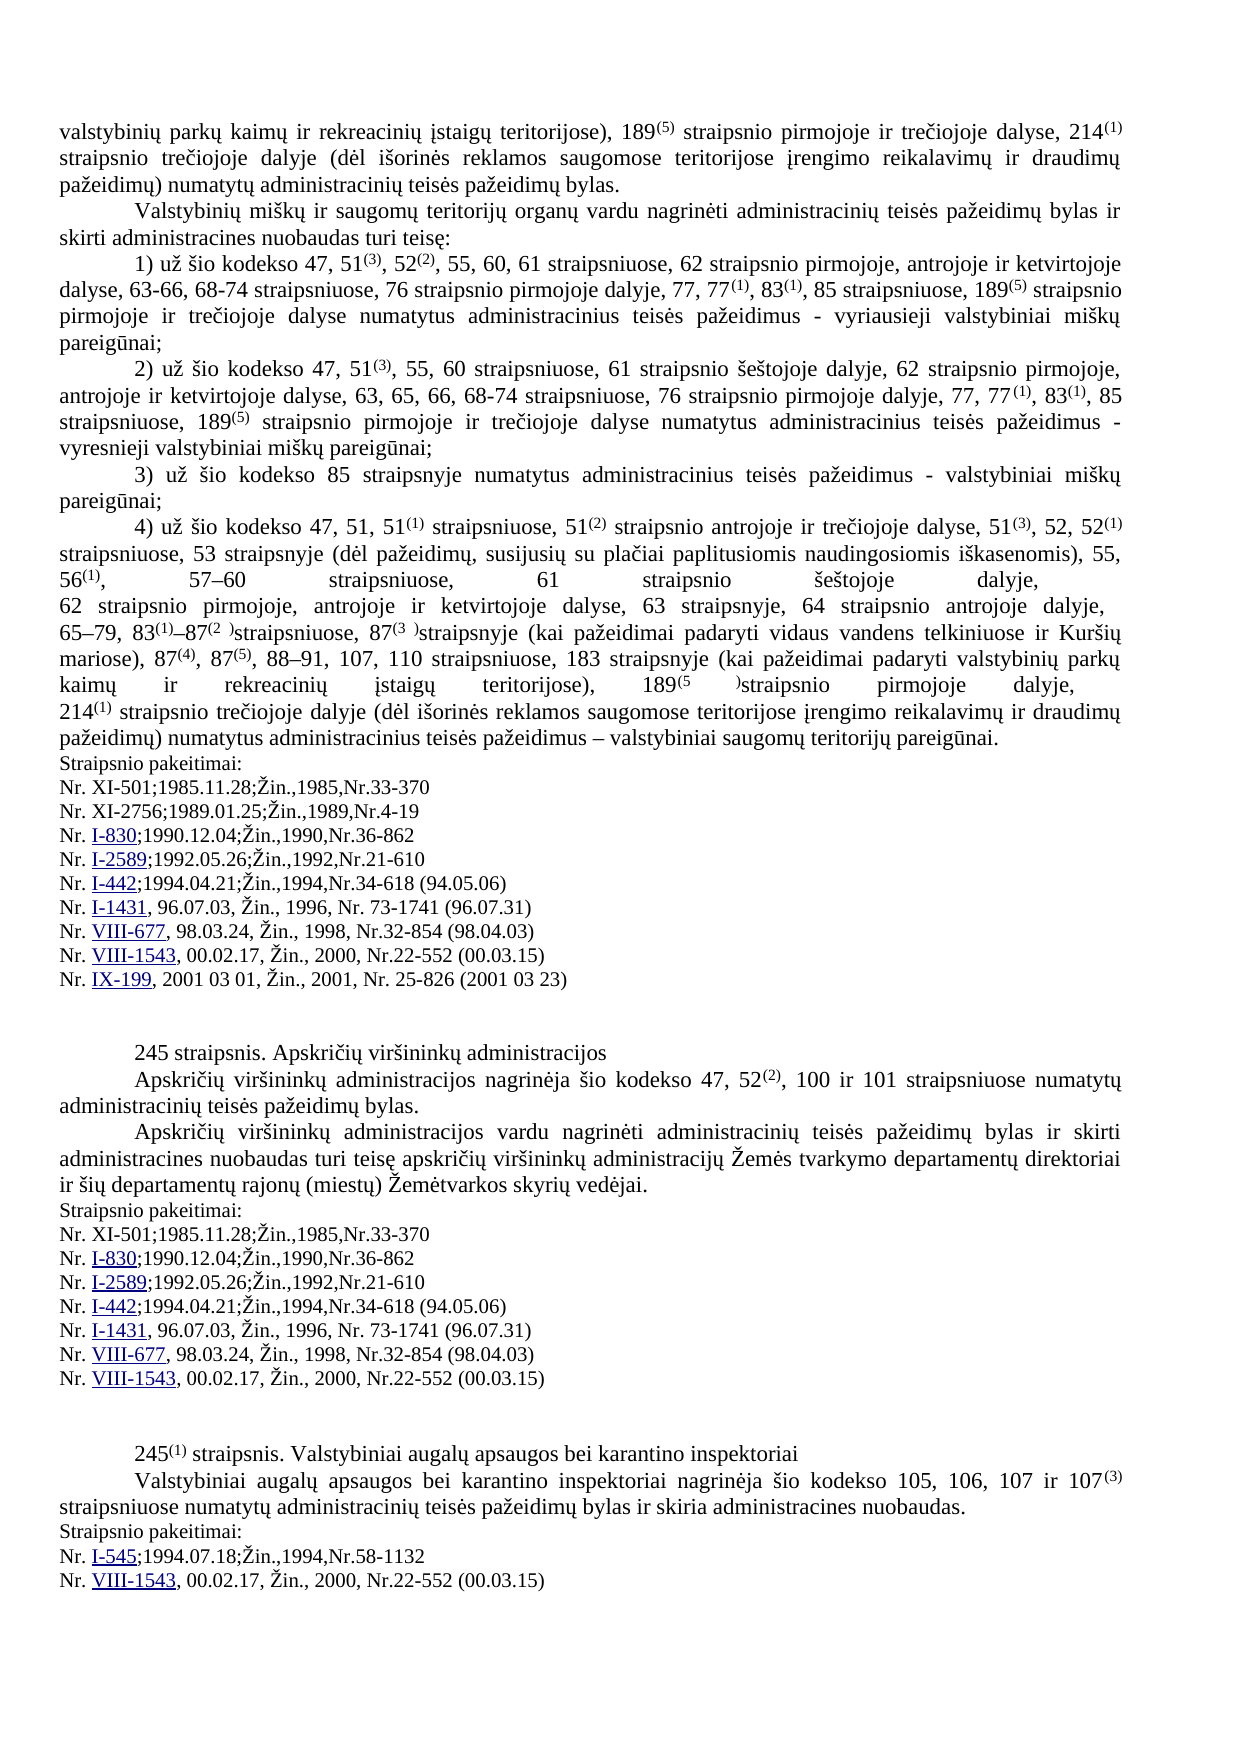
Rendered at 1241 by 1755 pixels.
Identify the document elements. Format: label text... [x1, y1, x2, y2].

text Nr. VIII-1543, 00.02.17, Žin., 2000, Nr.22-552 (00.03.15) [59, 1366, 1122, 1390]
text Nr. I-2589;1992.05.26;Žin.,1992,Nr.21-610 [59, 847, 1122, 871]
text Nr. I-830;1990.12.04;Žin.,1990,Nr.36-862 [59, 823, 1122, 847]
text Nr. VIII-1543, 00.02.17, Žin., 2000, Nr.22-552 (00.03.15) [59, 1568, 1122, 1592]
text Nr. I-442;1994.04.21;Žin.,1994,Nr.34-618 (94.05.06) [59, 871, 1122, 895]
text Apskričių viršininkų administracijos nagrinėja šio kodekso 47, 52(2), 100 ir 101 straipsniuose numatytų administracinių teisės pažeidimų bylas. [59, 1066, 1122, 1118]
text Nr. VIII-1543, 00.02.17, Žin., 2000, Nr.22-552 (00.03.15) [59, 943, 1122, 967]
text Apskričių viršininkų administracijos vardu nagrinėti administracinių teisės pažeidimų bylas ir skirti administracines nuobaudas turi teisę apskričių viršininkų administracijų Žemės tvarkymo departamentų direktoriai ir šių departamentų rajonų (miestų) Žemėtvarkos skyrių vedėjai. [59, 1118, 1122, 1197]
text 1) už šio kodekso 47, 51(3), 52(2), 55, 60, 61 straipsniuose, 62 straipsnio pirmojoje, antrojoje ir ketvirtojoje dalyse, 63-66, 68-74 straipsniuose, 76 straipsnio pirmojoje dalyje, 77, 77(1), 83(1), 85 straipsniuose, 189(5) straipsnio pirmojoje ir trečiojoje dalyse numatytus administracinius teisės pažeidimus - vyriausieji valstybiniai miškų pareigūnai; [59, 250, 1122, 355]
text Nr. I-442;1994.04.21;Žin.,1994,Nr.34-618 (94.05.06) [59, 1294, 1122, 1318]
text Nr. I-830;1990.12.04;Žin.,1990,Nr.36-862 [59, 1246, 1122, 1270]
text Nr. XI-501;1985.11.28;Žin.,1985,Nr.33-370 [59, 1222, 1122, 1246]
text 4) už šio kodekso 47, 51, 51(1) straipsniuose, 51(2) straipsnio antrojoje ir trečiojoje dalyse, 51(3), 52, 52(1) straipsniuose, 53 straipsnyje (dėl pažeidimų, susijusių su plačiai paplitusiomis naudingosiomis iškasenomis), 55, 56(1), 57–60 straipsniuose, 61 straipsnio šeštojoje dalyje, 62 straipsnio pirmojoje, antrojoje ir ketvirtojoje dalyse, 63 straipsnyje, 64 straipsnio antrojoje dalyje, 65–79, 83(1)–87(2 )straipsniuose, 87(3 )straipsnyje (kai pažeidimai padaryti vidaus vandens telkiniuose ir Kuršių mariose), 87(4), 87(5), 88–91, 107, 110 straipsniuose, 183 straipsnyje (kai pažeidimai padaryti valstybinių parkų kaimų ir rekreacinių įstaigų teritorijose), 189(5 )straipsnio pirmojoje dalyje, 214(1) straipsnio trečiojoje dalyje (dėl išorinės reklamos saugomose teritorijose įrengimo reikalavimų ir draudimų pažeidimų) numatytus administracinius teisės pažeidimus – valstybiniai saugomų teritorijų pareigūnai. [59, 513, 1122, 751]
text Nr. I-1431, 96.07.03, Žin., 1996, Nr. 73-1741 (96.07.31) [59, 1318, 1122, 1342]
text 245 straipsnis. Apskričių viršininkų administracijos [59, 1039, 1122, 1066]
text Valstybinių miškų ir saugomų teritorijų organų vardu nagrinėti administracinių teisės pažeidimų bylas ir skirti administracines nuobaudas turi teisę: [59, 197, 1122, 250]
text Valstybiniai augalų apsaugos bei karantino inspektoriai nagrinėja šio kodekso 105, 106, 107 ir 107(3) straipsniuose numatytų administracinių teisės pažeidimų bylas ir skiria administracines nuobaudas. [59, 1467, 1122, 1519]
text Nr. XI-501;1985.11.28;Žin.,1985,Nr.33-370 [59, 775, 1122, 799]
text Straipsnio pakeitimai: [59, 1519, 1122, 1543]
text 245(1) straipsnis. Valstybiniai augalų apsaugos bei karantino inspektoriai [59, 1440, 1122, 1467]
text 2) už šio kodekso 47, 51(3), 55, 60 straipsniuose, 61 straipsnio šeštojoje dalyje, 62 straipsnio pirmojoje, antrojoje ir ketvirtojoje dalyse, 63, 65, 66, 68-74 straipsniuose, 76 straipsnio pirmojoje dalyje, 77, 77(1), 83(1), 85 straipsniuose, 189(5) straipsnio pirmojoje ir trečiojoje dalyse numatytus administracinius teisės pažeidimus - vyresnieji valstybiniai miškų pareigūnai; [59, 355, 1122, 461]
text Straipsnio pakeitimai: [59, 1197, 1122, 1222]
text Nr. VIII-677, 98.03.24, Žin., 1998, Nr.32-854 (98.04.03) [59, 919, 1122, 943]
text Nr. XI-2756;1989.01.25;Žin.,1989,Nr.4-19 [59, 799, 1122, 823]
text 3) už šio kodekso 85 straipsnyje numatytus administracinius teisės pažeidimus - valstybiniai miškų pareigūnai; [59, 461, 1122, 513]
text valstybinių parkų kaimų ir rekreacinių įstaigų teritorijose), 189(5) straipsnio pirmojoje ir trečiojoje dalyse, 214(1) straipsnio trečiojoje dalyje (dėl išorinės reklamos saugomose teritorijose įrengimo reikalavimų ir draudimų pažeidimų) numatytų administracinių teisės pažeidimų bylas. [59, 118, 1122, 197]
text Straipsnio pakeitimai: [59, 751, 1122, 775]
text Nr. I-2589;1992.05.26;Žin.,1992,Nr.21-610 [59, 1270, 1122, 1294]
text Nr. VIII-677, 98.03.24, Žin., 1998, Nr.32-854 (98.04.03) [59, 1342, 1122, 1366]
text Nr. I-545;1994.07.18;Žin.,1994,Nr.58-1132 [59, 1543, 1122, 1568]
text Nr. I-1431, 96.07.03, Žin., 1996, Nr. 73-1741 (96.07.31) [59, 895, 1122, 919]
text Nr. IX-199, 2001 03 01, Žin., 2001, Nr. 25-826 (2001 03 23) [59, 967, 1122, 991]
